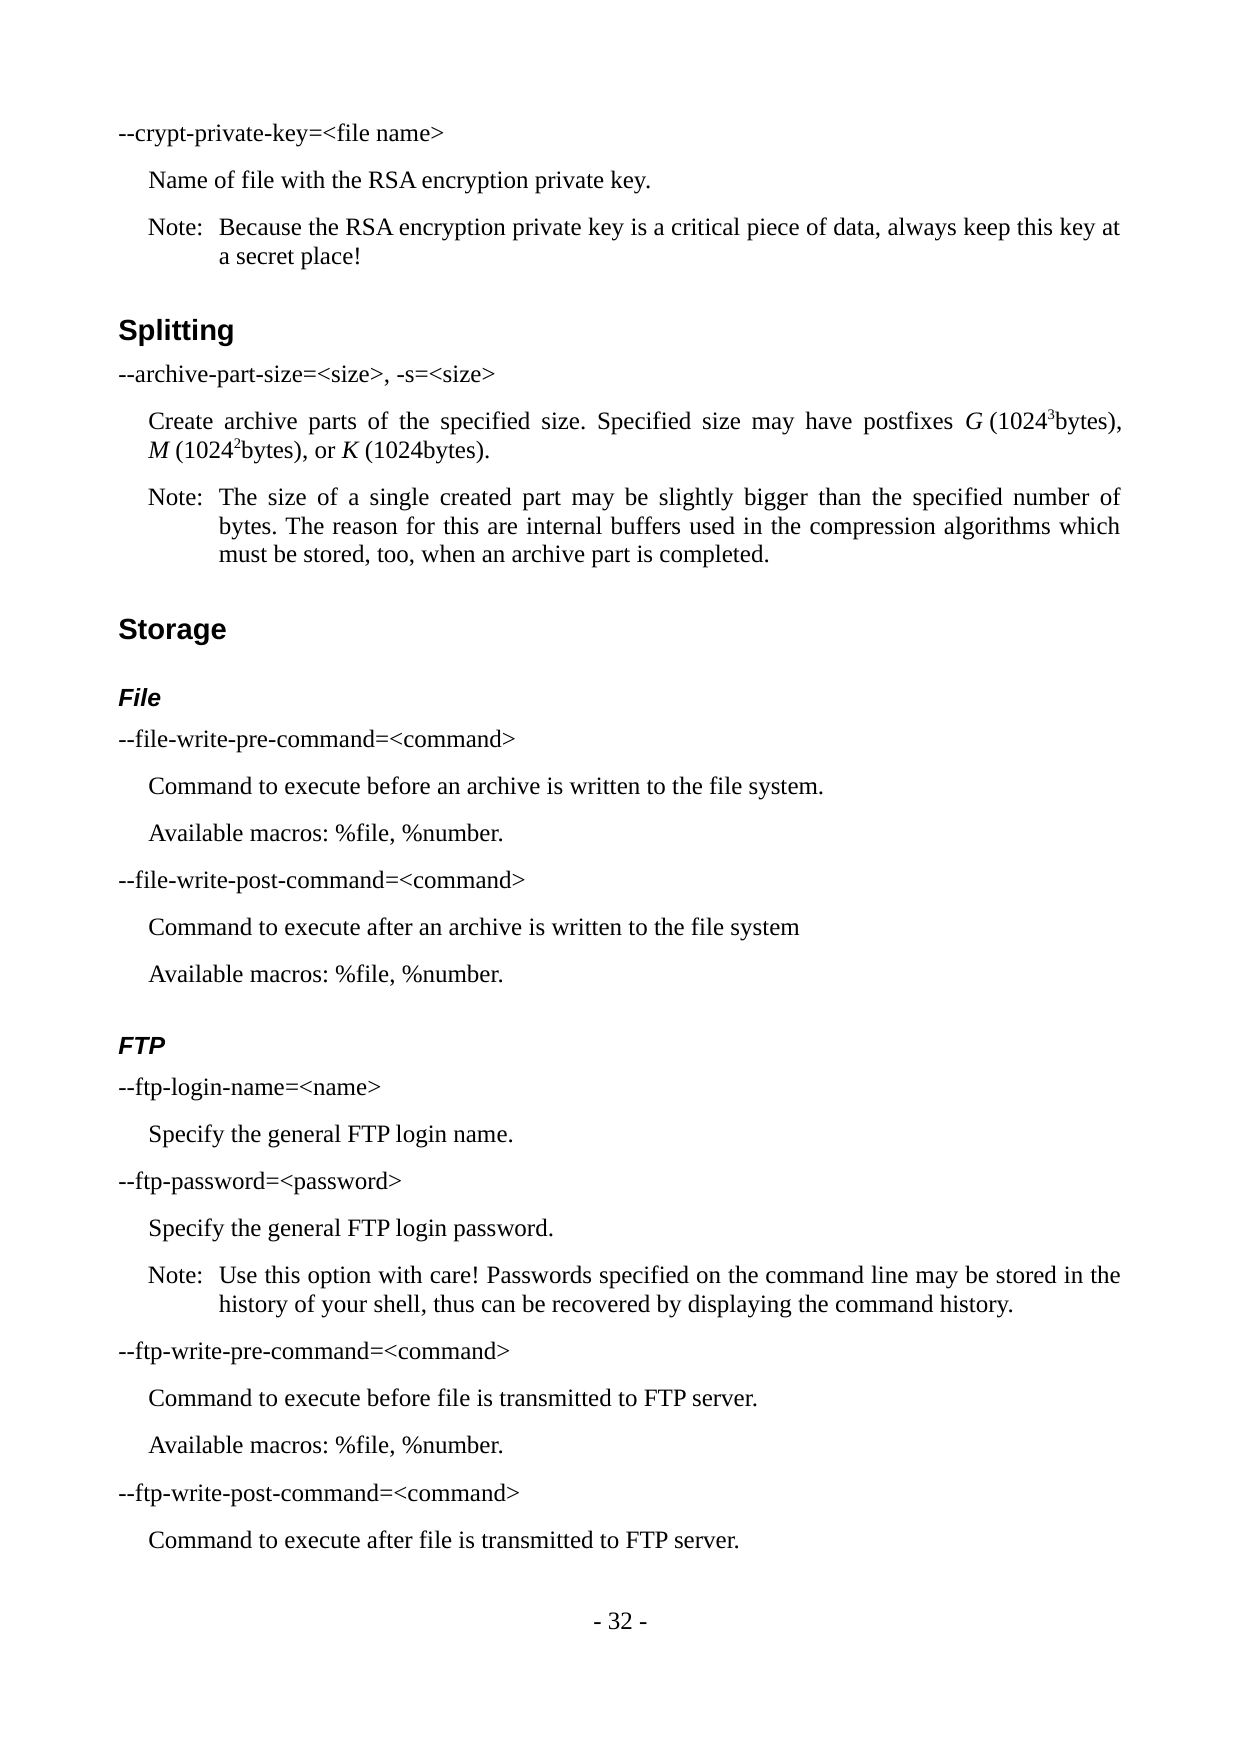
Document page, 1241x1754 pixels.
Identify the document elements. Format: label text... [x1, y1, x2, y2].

text Name of file with the RSA encryption private key. [148, 165, 1122, 194]
text Specify the general FTP login name. [148, 1119, 1122, 1148]
title --ftp-login-name=<name> [118, 1072, 1122, 1101]
text Available macros: %file, %number. [148, 1431, 1122, 1459]
title --file-write-pre-command=<command> [118, 724, 1122, 752]
title --archive-part-size=<size>, -s=<size> [118, 359, 1122, 388]
subtitle Splitting [118, 313, 1122, 347]
subtitle FTP [118, 1031, 1122, 1060]
text Available macros: %file, %number. [148, 959, 1122, 988]
title --file-write-post-command=<command> [118, 865, 1122, 894]
text Command to execute before file is transmitted to FTP server. [148, 1383, 1122, 1412]
text Note: The size of a single created part may be slightly bigger than the specified number of bytes. The reason for this are internal buffers used in the compression algorithms which must be stored, too, when an archive part is completed. [148, 482, 1122, 568]
title --ftp-write-pre-command=<command> [118, 1336, 1122, 1365]
text Create archive parts of the specified size. Specified size may have postfixes G (10243bytes), M (10242bytes), or K (1024bytes). [148, 406, 1122, 464]
text Note: Because the RSA encryption private key is a critical piece of data, always keep this key at a secret place! [148, 212, 1122, 270]
text Note: Use this option with care! Passwords specified on the command line may be stored in the history of your shell, thus can be recovered by displaying the command history. [148, 1261, 1122, 1318]
text Command to execute before an archive is written to the file system. [148, 771, 1122, 799]
subtitle Storage [118, 612, 1122, 645]
text Specify the general FTP login password. [148, 1213, 1122, 1242]
text Available macros: %file, %number. [148, 818, 1122, 847]
title --ftp-password=<password> [118, 1166, 1122, 1195]
text Command to execute after file is transmitted to FTP server. [148, 1525, 1122, 1553]
title --crypt-private-key=<file name> [118, 118, 1122, 147]
subtitle File [118, 683, 1122, 711]
title --ftp-write-post-command=<command> [118, 1478, 1122, 1506]
text Command to execute after an archive is written to the file system [148, 912, 1122, 941]
